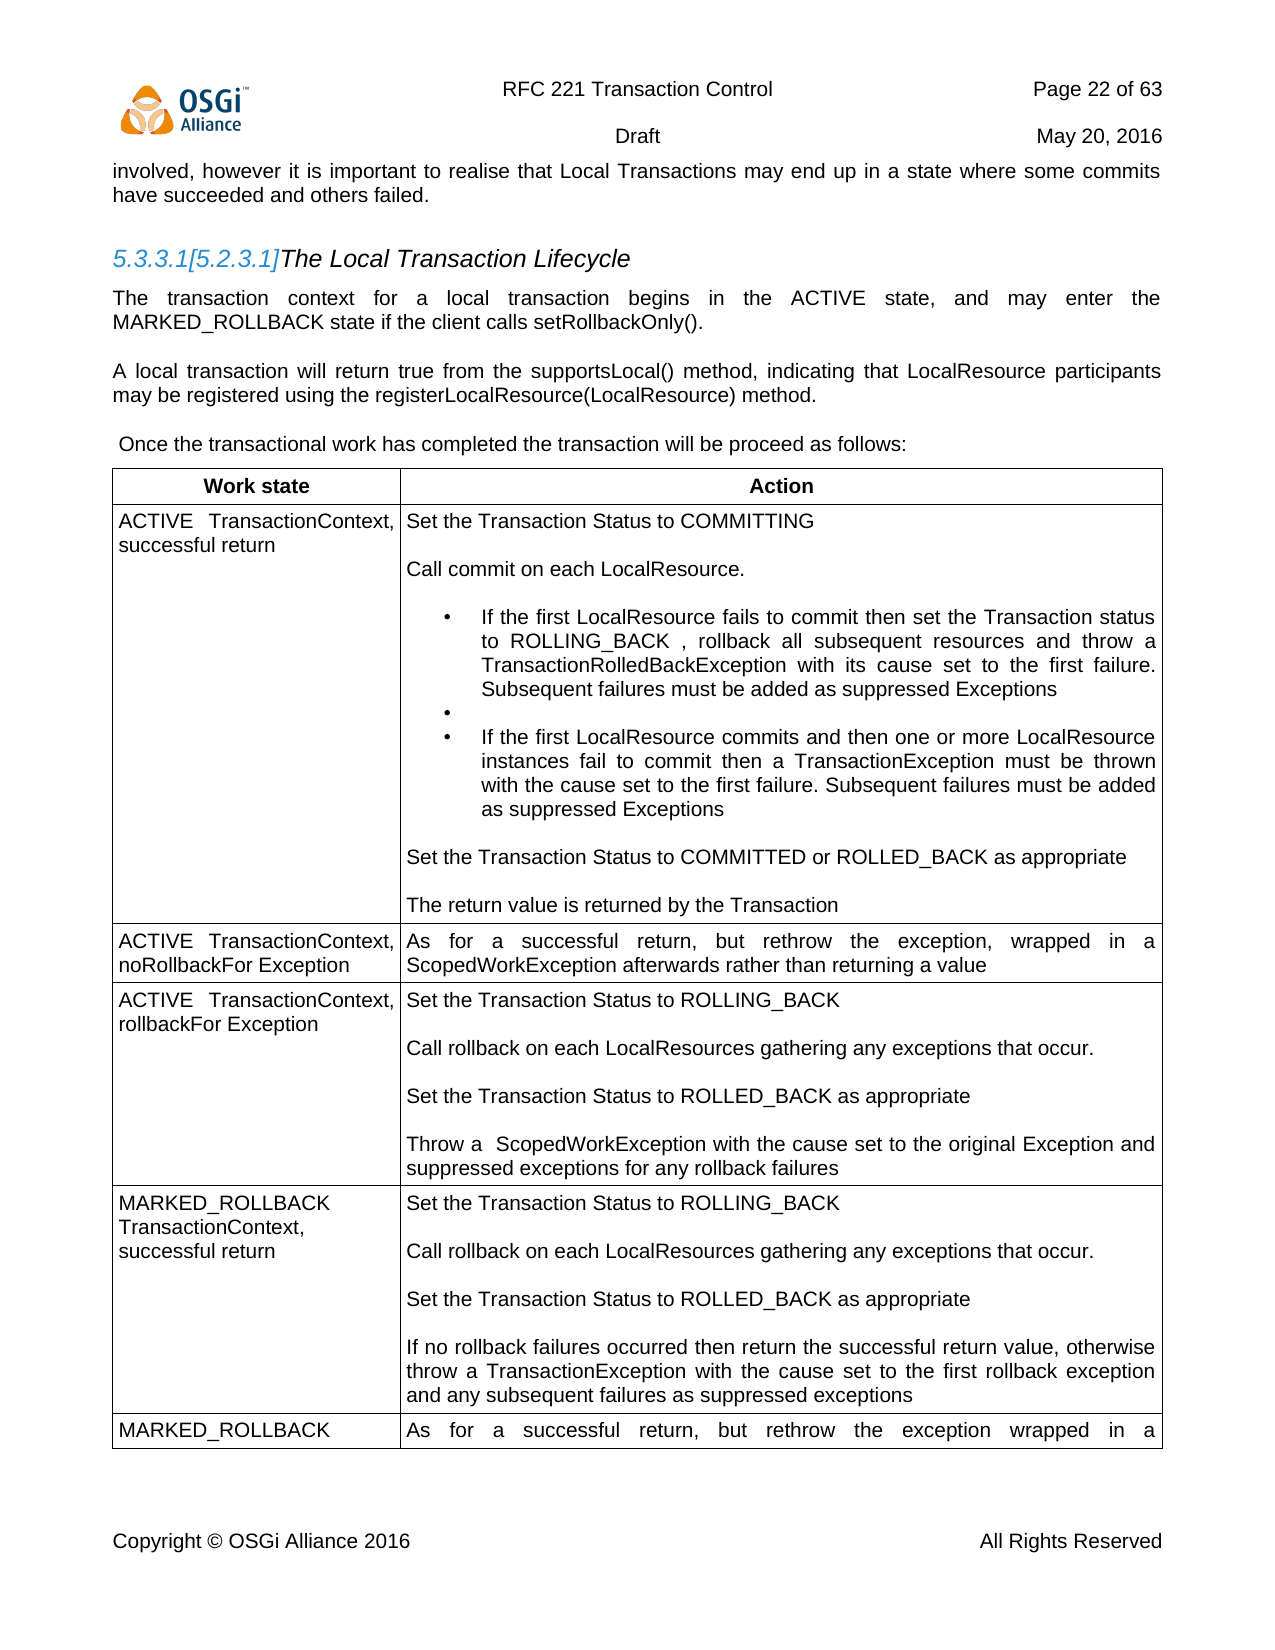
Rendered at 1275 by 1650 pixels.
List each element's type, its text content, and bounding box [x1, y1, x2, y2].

table_header Action [401, 469, 1162, 503]
table_cell MARKED_ROLLBACK [113, 1414, 400, 1448]
table_cell ACTIVE TransactionContext, successful return [113, 505, 400, 923]
table_header Work state [113, 469, 400, 503]
table_cell Set the Transaction Status to ROLLING_BACK Call rollback on each LocalResources gathering any exceptions that occur. Set the Transaction Status to ROLLED_BACK as appropriate If no rollback failures occurred then return the successful return value, otherwise throw a TransactionException with the cause set to the first rollback exception and any subsequent failures as suppressed exceptions [401, 1186, 1162, 1412]
table_cell ACTIVE TransactionContext, noRollbackFor Exception [113, 924, 400, 982]
table_cell As for a successful return, but rethrow the exception, wrapped in a ScopedWorkException afterwards rather than returning a value [401, 924, 1162, 982]
text Once the transactional work has completed the transaction will be proceed as follows: [112, 431, 1162, 455]
table_cell MARKED_ROLLBACK TransactionContext, successful return [113, 1186, 400, 1412]
table_cell ACTIVE TransactionContext, rollbackFor Exception [113, 983, 400, 1185]
table_cell Set the Transaction Status to ROLLING_BACK Call rollback on each LocalResources gathering any exceptions that occur. Set the Transaction Status to ROLLED_BACK as appropriate Throw a ScopedWorkException with the cause set to the original Exception and suppressed exceptions for any rollback failures [401, 983, 1162, 1185]
subtitle The Local Transaction Lifecycle [112, 244, 1162, 273]
picture [113, 78, 257, 142]
text involved, however it is important to realise that Local Transactions may end up in a state where some commits have succeeded and others failed. [112, 159, 1162, 207]
table_cell Set the Transaction Status to COMMITTING Call commit on each LocalResource. If the first LocalResource fails to commit then set the Transaction status to ROLLING_BACK , rollback all subsequent resources and throw a TransactionRolledBackException with its cause set to the first failure. Subsequent failures must be added as suppressed Exceptions If the first LocalResource commits and then one or more LocalResource instances fail to commit then a TransactionException must be thrown with the cause set to the first failure. Subsequent failures must be added as suppressed Exceptions Set the Transaction Status to COMMITTED or ROLLED_BACK as appropriate The return value is returned by the Transaction [401, 505, 1162, 923]
text A local transaction will return true from the supportsLocal() method, indicating that LocalResource participants may be registered using the registerLocalResource(LocalResource) method. [112, 358, 1162, 406]
text The transaction context for a local transaction begins in the ACTIVE state, and may enter the MARKED_ROLLBACK state if the client calls setRollbackOnly(). [112, 286, 1162, 333]
table_cell As for a successful return, but rethrow the exception wrapped in a [401, 1414, 1162, 1448]
